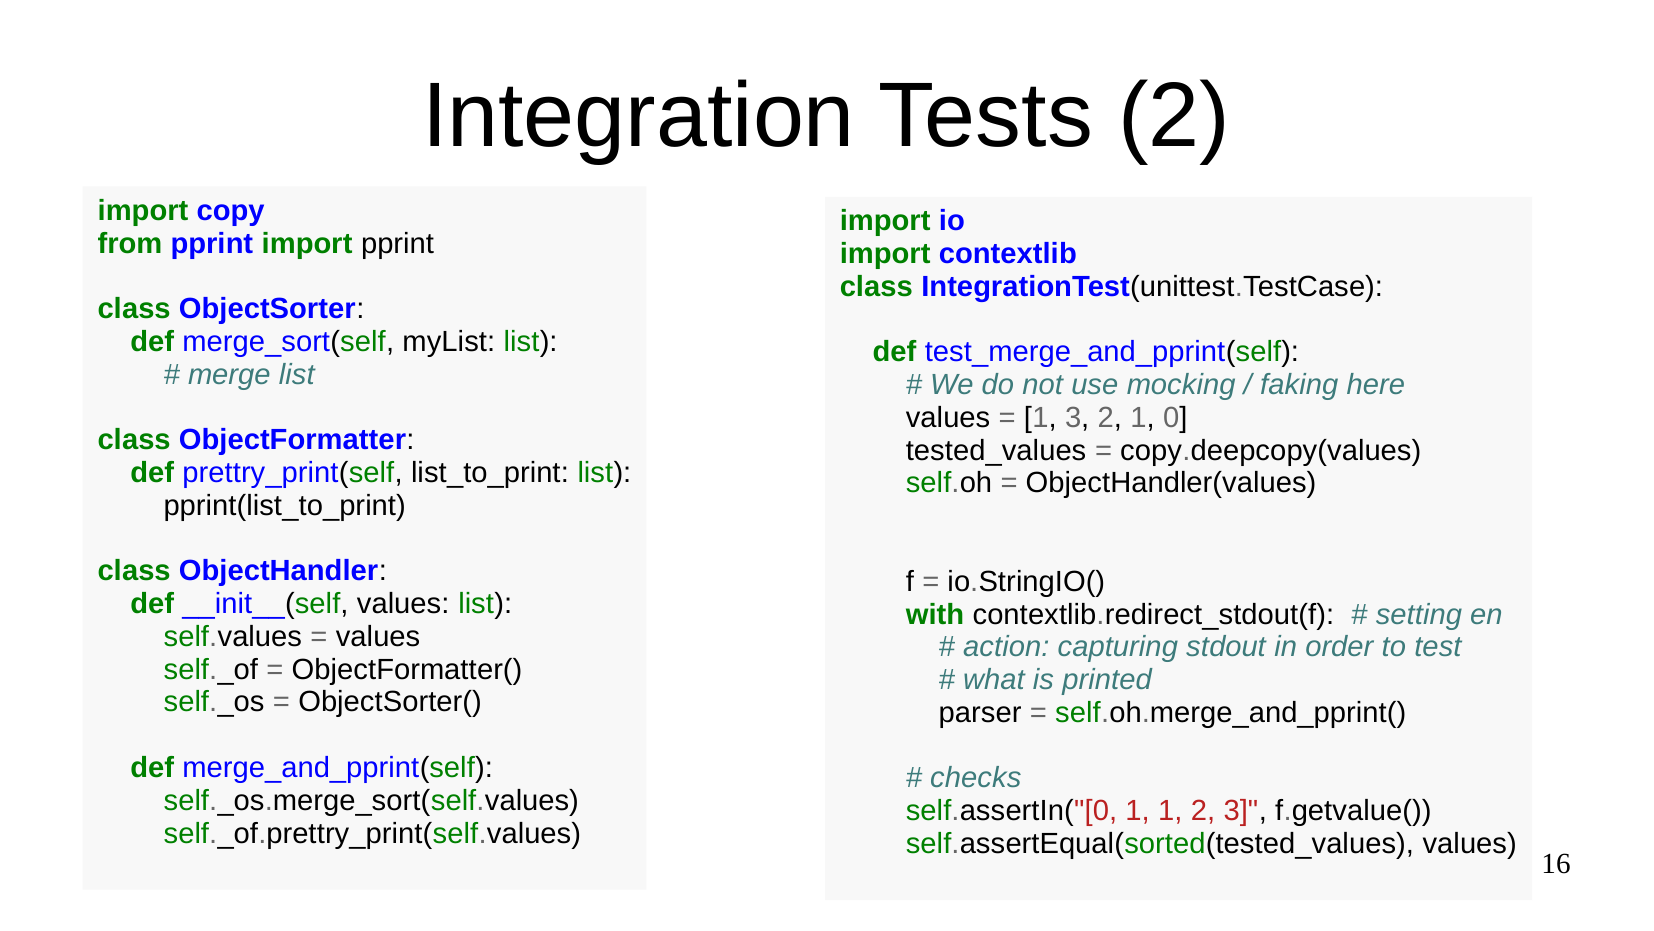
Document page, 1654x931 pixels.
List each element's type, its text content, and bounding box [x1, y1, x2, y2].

text_box import io import contextlib class IntegrationTest(unittest.TestCase): def test_merge_and_pprint(self): # We do not use mocking / faking here values = [1, 3, 2, 1, 0] tested_values = copy.deepcopy(values) self.oh = ObjectHandler(values) f = io.StringIO() with contextlib.redirect_stdout(f): # setting en # action: capturing stdout in order to test # what is printed parser = self.oh.merge_and_pprint() # checks self.assertIn("[0, 1, 1, 2, 3]", f.getvalue()) self.assertEqual(sorted(tested_values), values) [825, 196, 1533, 901]
title Integration Tests (2) [82, 37, 1571, 193]
text_box import copy from pprint import pprint class ObjectSorter: def merge_sort(self, myList: list): # merge list class ObjectFormatter: def prettry_print(self, list_to_print: list): pprint(list_to_print) class ObjectHandler: def __init__(self, values: list): self.values = values self._of = ObjectFormatter() self._os = ObjectSorter() def merge_and_pprint(self): self._os.merge_sort(self.values) self._of.prettry_print(self.values) [82, 186, 647, 890]
